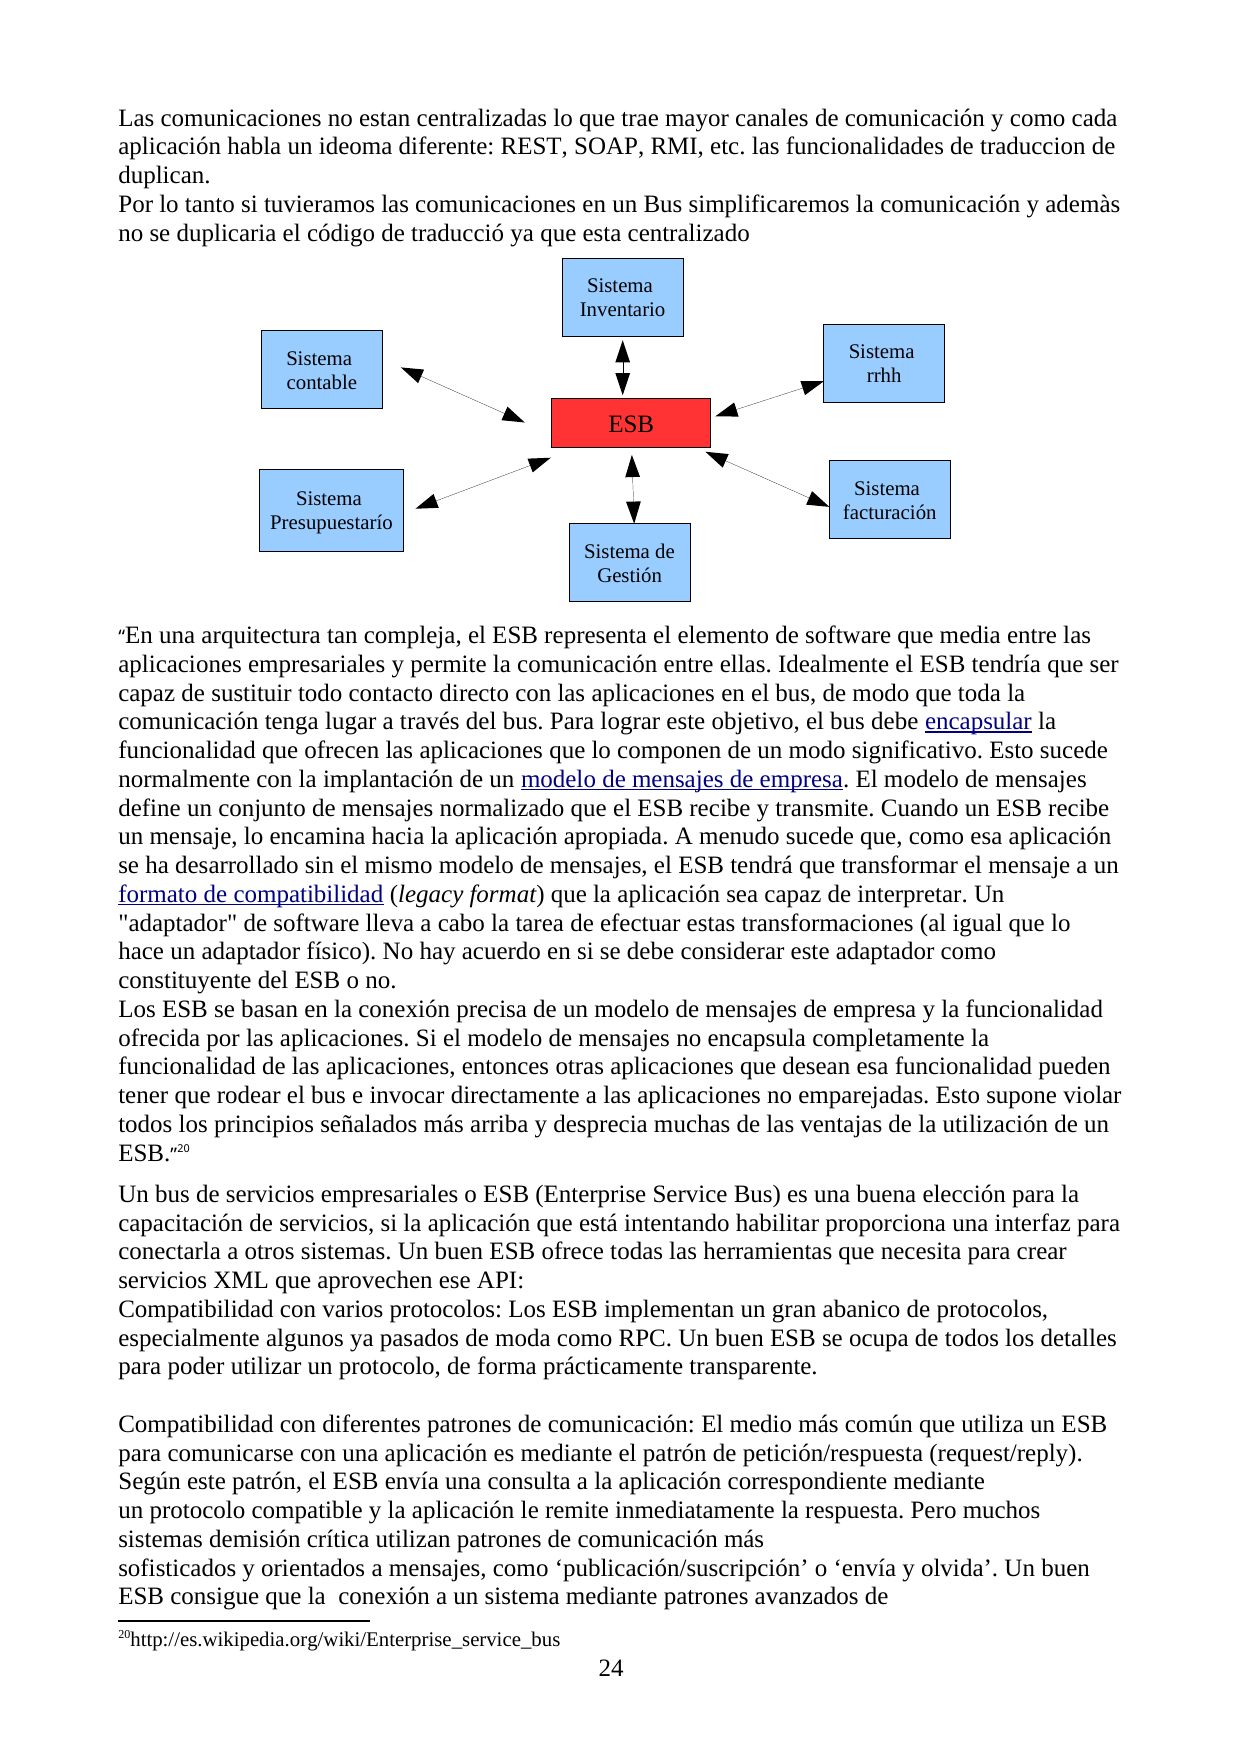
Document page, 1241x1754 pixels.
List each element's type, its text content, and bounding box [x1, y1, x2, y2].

text Las comunicaciones no estan centralizadas lo que trae mayor canales de comunicación y como cada aplicación habla un ideoma diferente: REST, SOAP, RMI, etc. las funcionalidades de traduccion de duplican. [118, 103, 1122, 189]
text Por lo tanto si tuvieramos las comunicaciones en un Bus simplificaremos la comunicación y ademàs no se duplicaria el código de traducció ya que esta centralizado [118, 189, 1122, 246]
text Compatibilidad con diferentes patrones de comunicación: El medio más común que utiliza un ESB para comunicarse con una aplicación es mediante el patrón de petición/respuesta (request/reply). Según este patrón, el ESB envía una consulta a la aplicación correspondiente mediante [118, 1409, 1122, 1495]
text http://es.wikipedia.org/wiki/Enterprise_service_bus [118, 1627, 1122, 1651]
text un protocolo compatible y la aplicación le remite inmediatamente la respuesta. Pero muchos sistemas demisión crítica utilizan patrones de comunicación más [118, 1495, 1122, 1553]
text Los ESB se basan en la conexión precisa de un modelo de mensajes de empresa y la funcionalidad ofrecida por las aplicaciones. Si el modelo de mensajes no encapsula completamente la funcionalidad de las aplicaciones, entonces otras aplicaciones que desean esa funcionalidad pueden tener que rodear el bus e invocar directamente a las aplicaciones no emparejadas. Esto supone violar todos los principios señalados más arriba y desprecia muchas de las ventajas de la utilización de un ESB.” [118, 994, 1122, 1166]
text “En una arquitectura tan compleja, el ESB representa el elemento de software que media entre las aplicaciones empresariales y permite la comunicación entre ellas. Idealmente el ESB tendría que ser capaz de sustituir todo contacto directo con las aplicaciones en el bus, de modo que toda la comunicación tenga lugar a través del bus. Para lograr este objetivo, el bus debe encapsular la funcionalidad que ofrecen las aplicaciones que lo componen de un modo significativo. Esto sucede normalmente con la implantación de un modelo de mensajes de empresa. El modelo de mensajes define un conjunto de mensajes normalizado que el ESB recibe y transmite. Cuando un ESB recibe un mensaje, lo encamina hacia la aplicación apropiada. A menudo sucede que, como esa aplicación se ha desarrollado sin el mismo modelo de mensajes, el ESB tendrá que transformar el mensaje a un formato de compatibilidad (legacy format) que la aplicación sea capaz de interpretar. Un "adaptador" de software lleva a cabo la tarea de efectuar estas transformaciones (al igual que lo hace un adaptador físico). No hay acuerdo en si se debe considerar este adaptador como constituyente del ESB o no. [118, 620, 1122, 994]
text Compatibilidad con varios protocolos: Los ESB implementan un gran abanico de protocolos, especialmente algunos ya pasados de moda como RPC. Un buen ESB se ocupa de todos los detalles para poder utilizar un protocolo, de forma prácticamente transparente. [118, 1294, 1122, 1380]
text Un bus de servicios empresariales o ESB (Enterprise Service Bus) es una buena elección para la capacitación de servicios, si la aplicación que está intentando habilitar proporciona una interfaz para conectarla a otros sistemas. Un buen ESB ofrece todas las herramientas que necesita para crear servicios XML que aprovechen ese API: [118, 1179, 1122, 1294]
text sofisticados y orientados a mensajes, como ‘publicación/suscripción’ o ‘envía y olvida’. Un buen ESB consigue que la conexión a un sistema mediante patrones avanzados de [118, 1553, 1122, 1610]
